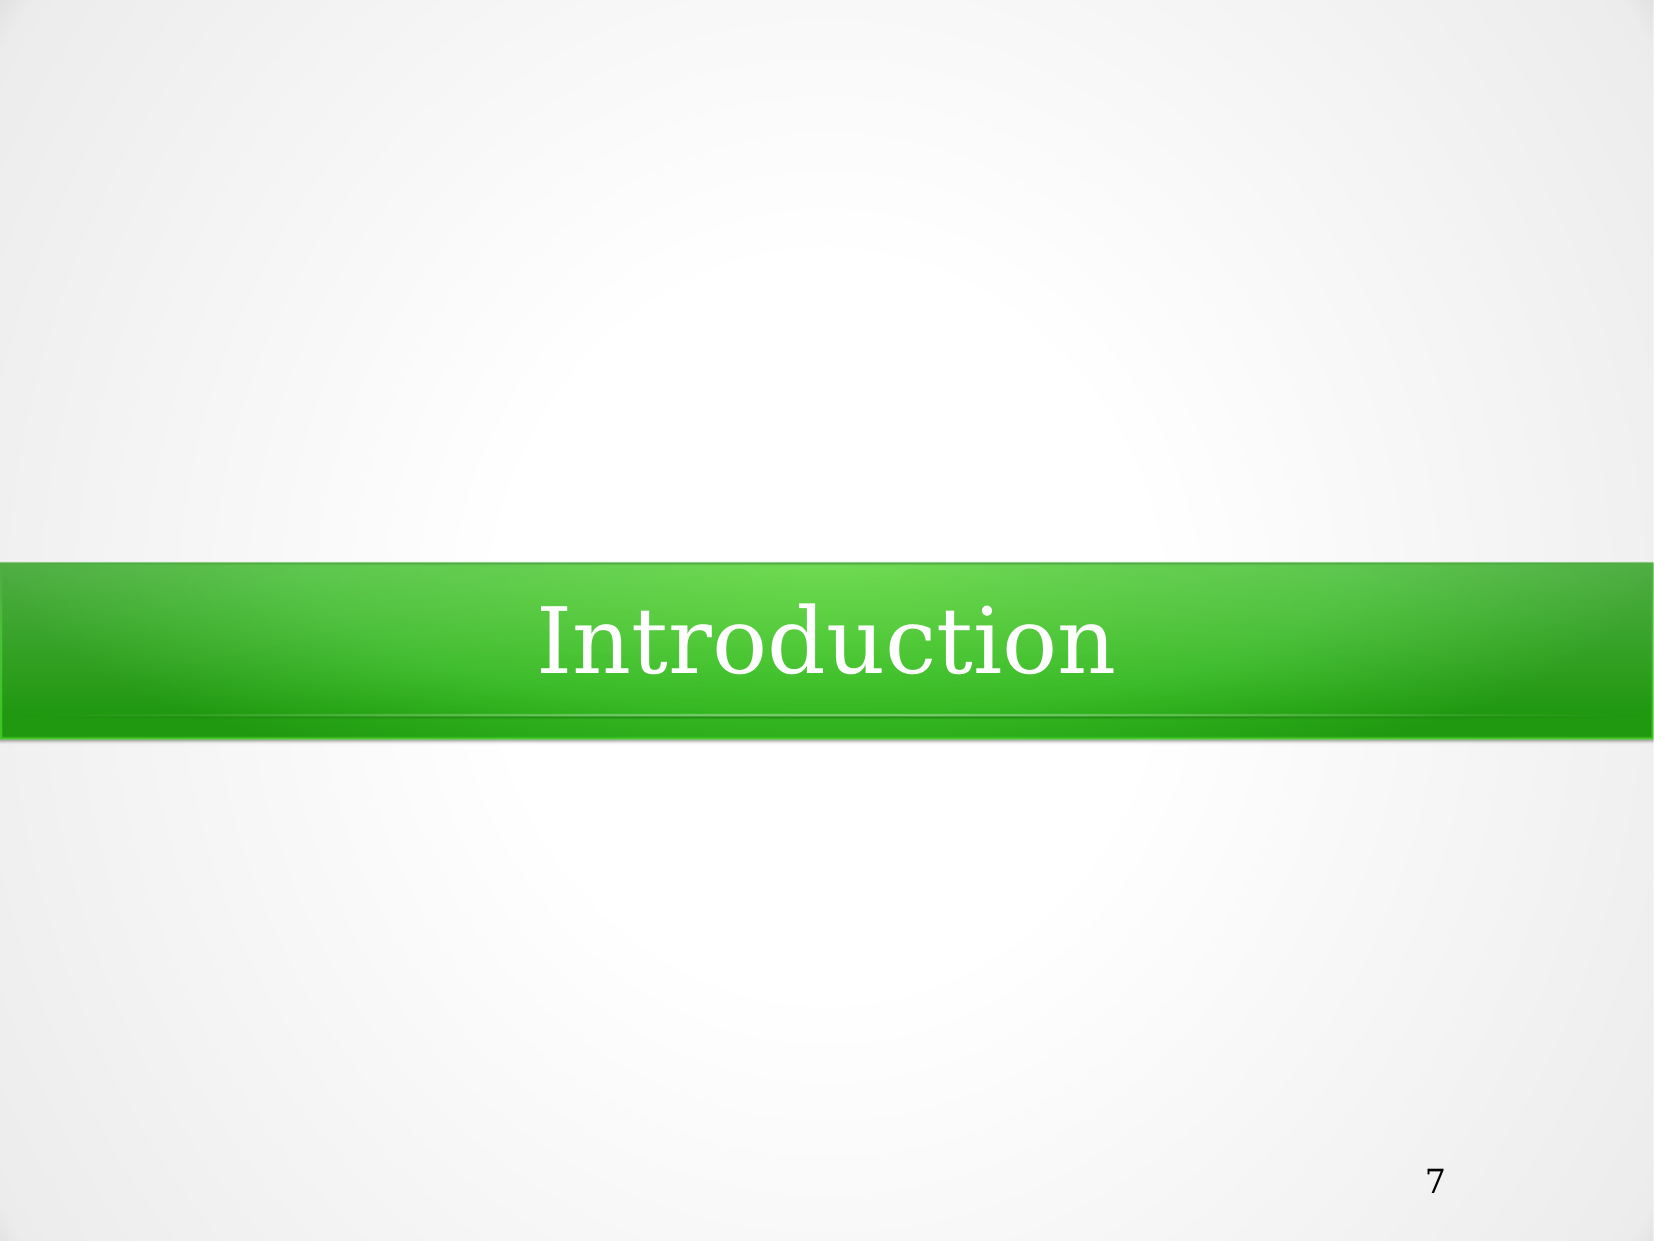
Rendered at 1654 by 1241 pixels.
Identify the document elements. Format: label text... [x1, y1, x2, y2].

picture [0, 0, 1654, 1241]
title Introduction [82, 578, 1571, 715]
